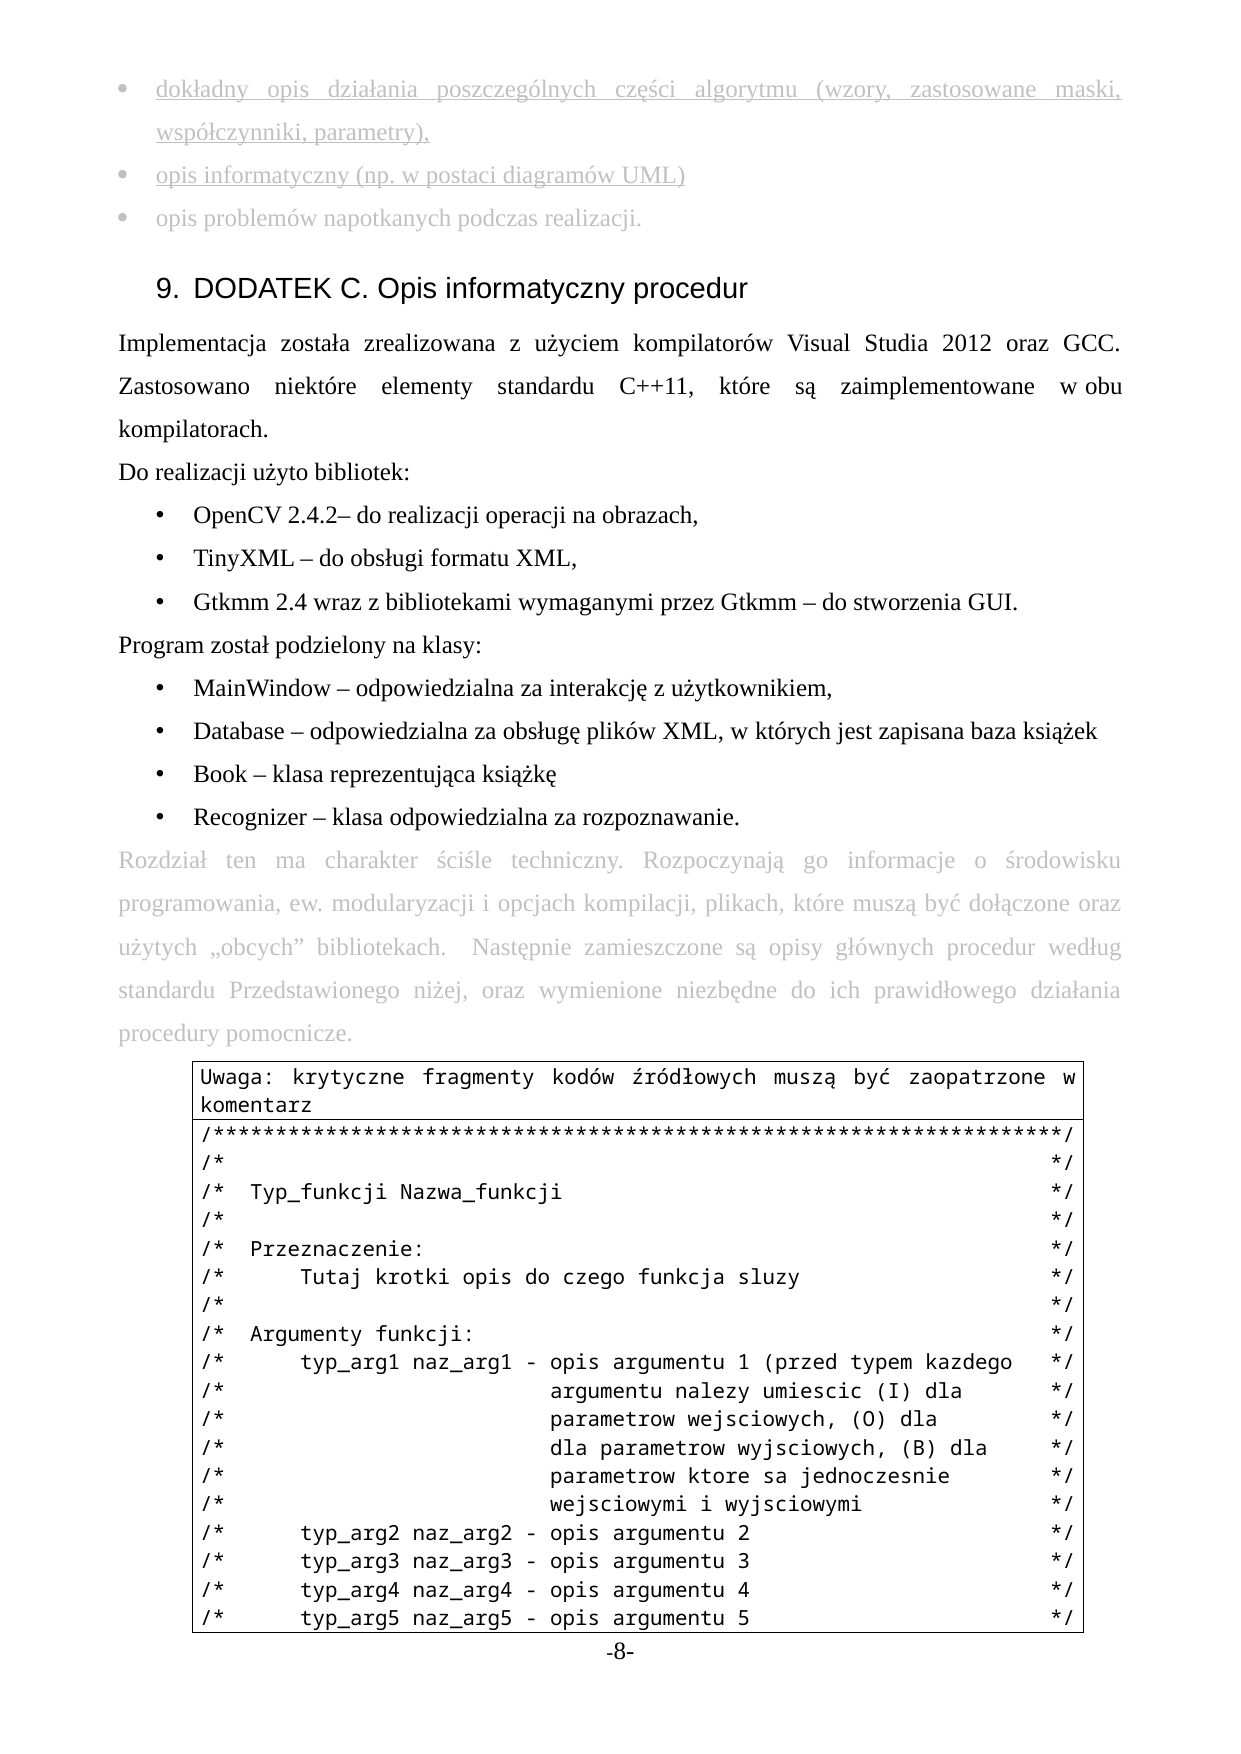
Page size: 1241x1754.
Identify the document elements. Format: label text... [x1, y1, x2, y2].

list OpenCV 2.4.2– do realizacji operacji na obrazach, [156, 500, 1122, 529]
text Program został podzielony na klasy: [118, 630, 1122, 658]
list opis problemów napotkanych podczas realizacji. [118, 203, 1122, 232]
list Gtkmm 2.4 wraz z bibliotekami wymaganymi przez Gtkmm – do stworzenia GUI. [156, 587, 1122, 615]
list opis informatyczny (np. w postaci diagramów UML) [118, 160, 1122, 189]
text Implementacja została zrealizowana z użyciem kompilatorów Visual Studia 2012 oraz GCC. Zastosowano niektóre elementy standardu C++11, które są zaimplementowane w obu kompilatorach. [118, 328, 1122, 443]
list Book – klasa reprezentująca książkę [156, 759, 1122, 788]
table_cell /********************************************************************/ /* */ /* Typ_funkcji Nazwa_funkcji */ /* */ /* Przeznaczenie: */ /* Tutaj krotki opis do czego funkcja sluzy */ /* */ /* Argumenty funkcji: */ /* typ_arg1 naz_arg1 - opis argumentu 1 (przed typem kazdego */ /* argumentu nalezy umiescic (I) dla */ /* parametrow wejsciowych, (O) dla */ /* dla parametrow wyjsciowych, (B) dla */ /* parametrow ktore sa jednoczesnie */ /* wejsciowymi i wyjsciowymi */ /* typ_arg2 naz_arg2 - opis argumentu 2 */ /* typ_arg3 naz_arg3 - opis argumentu 3 */ /* typ_arg4 naz_arg4 - opis argumentu 4 */ /* typ_arg5 naz_arg5 - opis argumentu 5 */ [193, 1120, 1083, 1632]
list Database – odpowiedzialna za obsługę plików XML, w których jest zapisana baza książek [156, 716, 1122, 745]
text Do realizacji użyto bibliotek: [118, 457, 1122, 486]
list TinyXML – do obsługi formatu XML, [156, 543, 1122, 572]
table_header Uwaga: krytyczne fragmenty kodów źródłowych muszą być zaopatrzone w komentarz [193, 1062, 1083, 1119]
text Rozdział ten ma charakter ściśle techniczny. Rozpoczynają go informacje o środowisku programowania, ew. modularyzacji i opcjach kompilacji, plikach, które muszą być dołączone oraz użytych „obcych” bibliotekach. Następnie zamieszczone są opisy głównych procedur według standardu Przedstawionego niżej, oraz wymienione niezbędne do ich prawidłowego działania procedury pomocnicze. [118, 845, 1122, 1047]
list dokładny opis działania poszczególnych części algorytmu (wzory, zastosowane maski, współczynniki, parametry), [118, 74, 1122, 146]
subtitle DODATEK C. Opis informatyczny procedur [156, 271, 1122, 305]
list MainWindow – odpowiedzialna za interakcję z użytkownikiem, [156, 673, 1122, 702]
list Recognizer – klasa odpowiedzialna za rozpoznawanie. [156, 802, 1122, 831]
